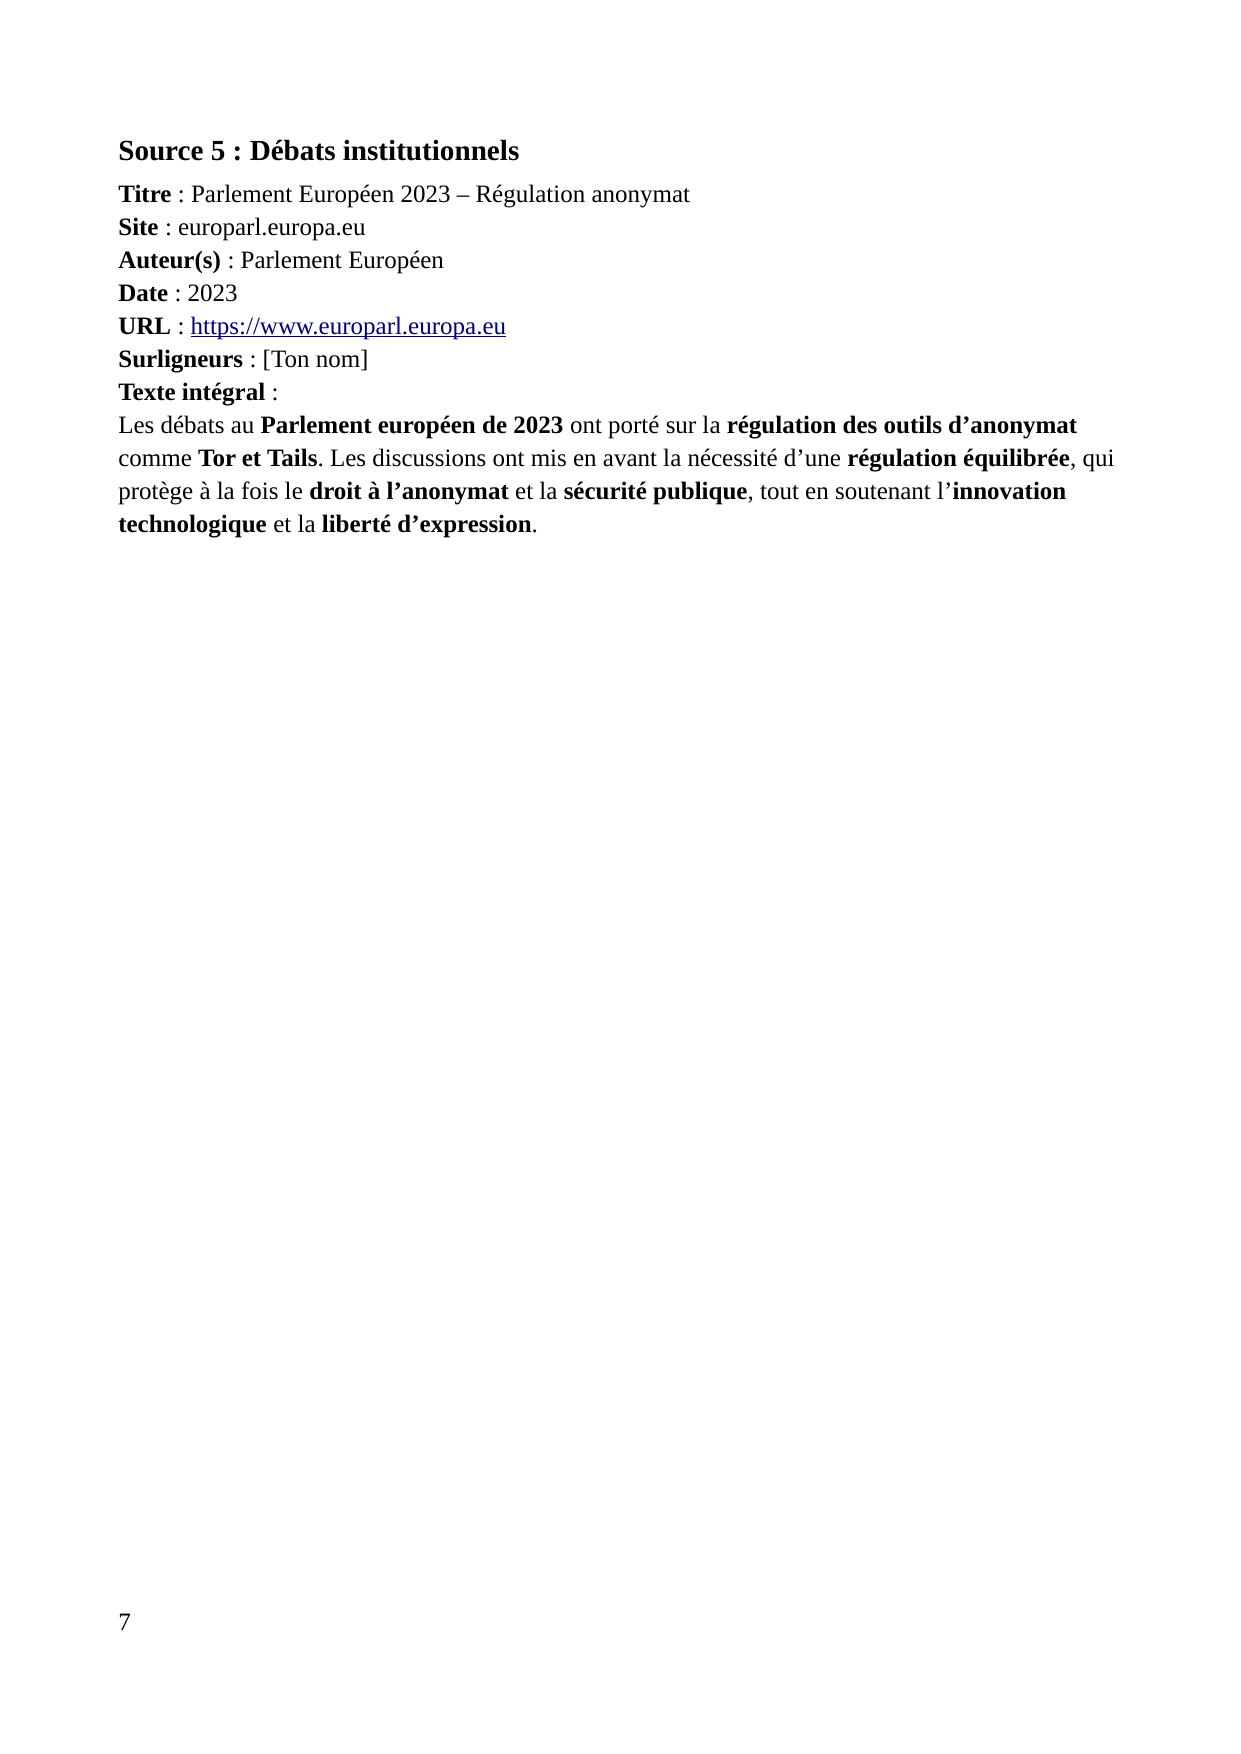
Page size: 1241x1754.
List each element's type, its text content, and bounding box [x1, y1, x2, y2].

text Titre : Parlement Européen 2023 – Régulation anonymat Site : europarl.europa.eu Auteur(s) : Parlement Européen Date : 2023 URL : https://www.europarl.europa.eu Surligneurs : [Ton nom] Texte intégral : Les débats au Parlement européen de 2023 ont porté sur la régulation des outils d’anonymat comme Tor et Tails. Les discussions ont mis en avant la nécessité d’une régulation équilibrée, qui protège à la fois le droit à l’anonymat et la sécurité publique, tout en soutenant l’innovation technologique et la liberté d’expression. [118, 179, 1122, 538]
subtitle Source 5 : Débats institutionnels [118, 133, 1122, 166]
